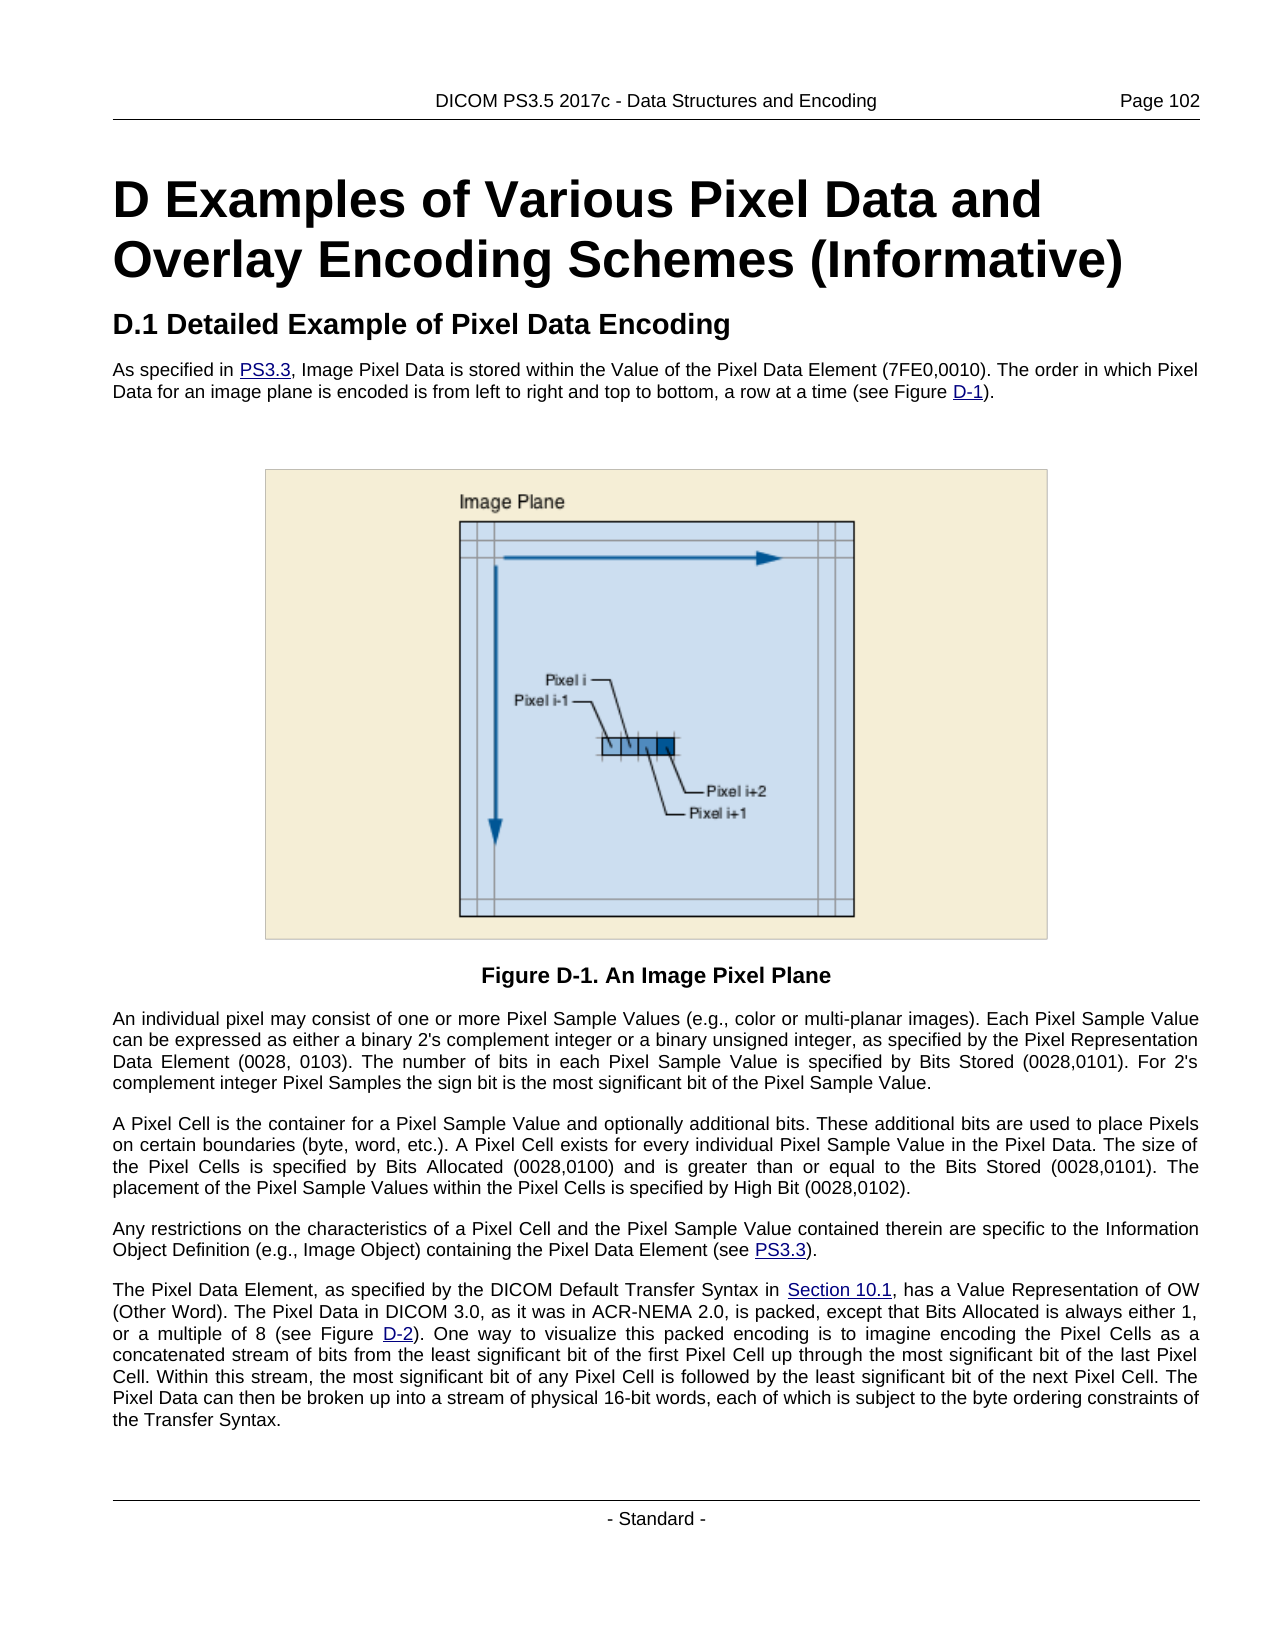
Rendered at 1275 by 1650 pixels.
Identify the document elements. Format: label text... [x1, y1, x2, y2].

text Any restrictions on the characteristics of a Pixel Cell and the Pixel Sample Value contained therein are specific to the Information Object Definition (e.g., Image Object) containing the Pixel Data Element (see PS3.3). [112, 1217, 1200, 1260]
text The Pixel Data Element, as specified by the DICOM Default Transfer Syntax in Section 10.1, has a Value Representation of OW (Other Word). The Pixel Data in DICOM 3.0, as it was in ACR-NEMA 2.0, is packed, except that Bits Allocated is always either 1, or a multiple of 8 (see Figure D-2). One way to visualize this packed encoding is to imagine encoding the Pixel Cells as a concatenated stream of bits from the least significant bit of the first Pixel Cell up through the most significant bit of the last Pixel Cell. Within this stream, the most significant bit of any Pixel Cell is followed by the least significant bit of the next Pixel Cell. The Pixel Data can then be broken up into a stream of physical 16-bit words, each of which is subject to the byte ordering constraints of the Transfer Syntax. [112, 1279, 1200, 1430]
text Figure D-1. An Image Pixel Plane [112, 963, 1200, 988]
text As specified in PS3.3, Image Pixel Data is stored within the Value of the Pixel Data Element (7FE0,0010). The order in which Pixel Data for an image plane is encoded is from left to right and top to bottom, a row at a time (see Figure D-1). [112, 359, 1200, 402]
picture [264, 468, 1049, 941]
text D Examples of Various Pixel Data and Overlay Encoding Schemes (Informative) [112, 169, 1200, 288]
text An individual pixel may consist of one or more Pixel Sample Values (e.g., color or multi-planar images). Each Pixel Sample Value can be expressed as either a binary 2's complement integer or a binary unsigned integer, as specified by the Pixel Representation Data Element (0028, 0103). The number of bits in each Pixel Sample Value is specified by Bits Stored (0028,0101). For 2's complement integer Pixel Samples the sign bit is the most significant bit of the Pixel Sample Value. [112, 1007, 1200, 1093]
text D.1 Detailed Example of Pixel Data Encoding [112, 307, 1200, 340]
text A Pixel Cell is the container for a Pixel Sample Value and optionally additional bits. These additional bits are used to place Pixels on certain boundaries (byte, word, etc.). A Pixel Cell exists for every individual Pixel Sample Value in the Pixel Data. The size of the Pixel Cells is specified by Bits Allocated (0028,0100) and is greater than or equal to the Bits Stored (0028,0101). The placement of the Pixel Sample Values within the Pixel Cells is specified by High Bit (0028,0102). [112, 1112, 1200, 1198]
